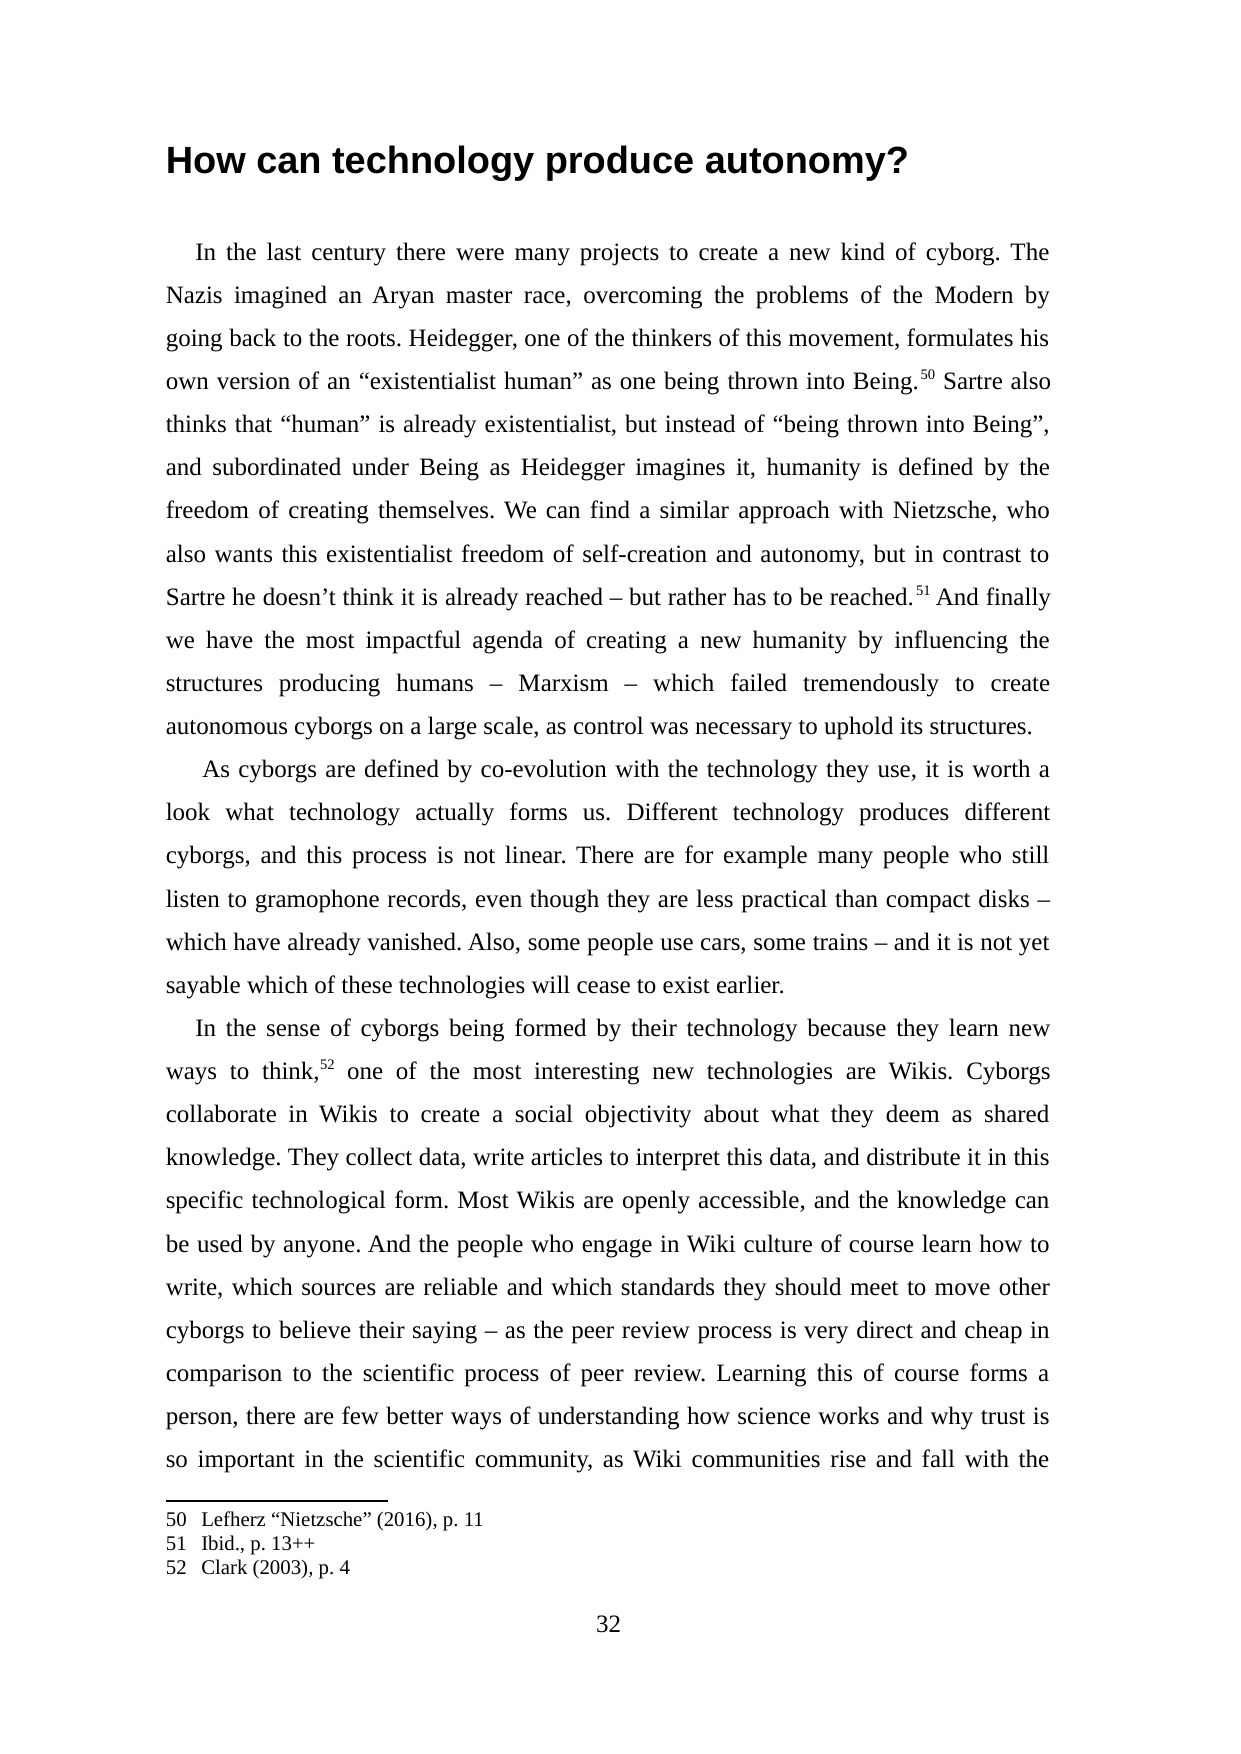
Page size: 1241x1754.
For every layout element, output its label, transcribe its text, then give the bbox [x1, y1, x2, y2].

text In the last century there were many projects to create a new kind of cyborg. The Nazis imagined an Aryan master race, overcoming the problems of the Modern by going back to the roots. Heidegger, one of the thinkers of this movement, formulates his own version of an “existentialist human” as one being thrown into Being. Sartre also thinks that “human” is already existentialist, but instead of “being thrown into Being”, and subordinated under Being as Heidegger imagines it, humanity is defined by the freedom of creating themselves. We can find a similar approach with Nietzsche, who also wants this existentialist freedom of self-creation and autonomy, but in contrast to Sartre he doesn’t think it is already reached – but rather has to be reached. And finally we have the most impactful agenda of creating a new humanity by influencing the structures producing humans – Marxism – which failed tremendously to create autonomous cyborgs on a large scale, as control was necessary to uphold its structures. [166, 237, 1051, 740]
text Ibid., p. 13++ [166, 1531, 1051, 1555]
text In the sense of cyborgs being formed by their technology because they learn new ways to think, one of the most interesting new technologies are Wikis. Cyborgs collaborate in Wikis to create a social objectivity about what they deem as shared knowledge. They collect data, write articles to interpret this data, and distribute it in this specific technological form. Most Wikis are openly accessible, and the knowledge can be used by anyone. And the people who engage in Wiki culture of course learn how to write, which sources are reliable and which standards they should meet to move other cyborgs to believe their saying – as the peer review process is very direct and cheap in comparison to the scientific process of peer review. Learning this of course forms a person, there are few better ways of understanding how science works and why trust is so important in the scientific community, as Wiki communities rise and fall with the [166, 1013, 1051, 1473]
text As cyborgs are defined by co-evolution with the technology they use, it is worth a look what technology actually forms us. Different technology produces different cyborgs, and this process is not linear. There are for example many people who still listen to gramophone records, even though they are less practical than compact disks – which have already vanished. Also, some people use cars, some trains – and it is not yet sayable which of these technologies will cease to exist earlier. [166, 754, 1051, 999]
subtitle How can technology produce autonomy? [166, 137, 1051, 181]
text Clark (2003), p. 4 [166, 1555, 1051, 1579]
text Lefherz “Nietzsche” (2016), p. 11 [166, 1507, 1051, 1531]
